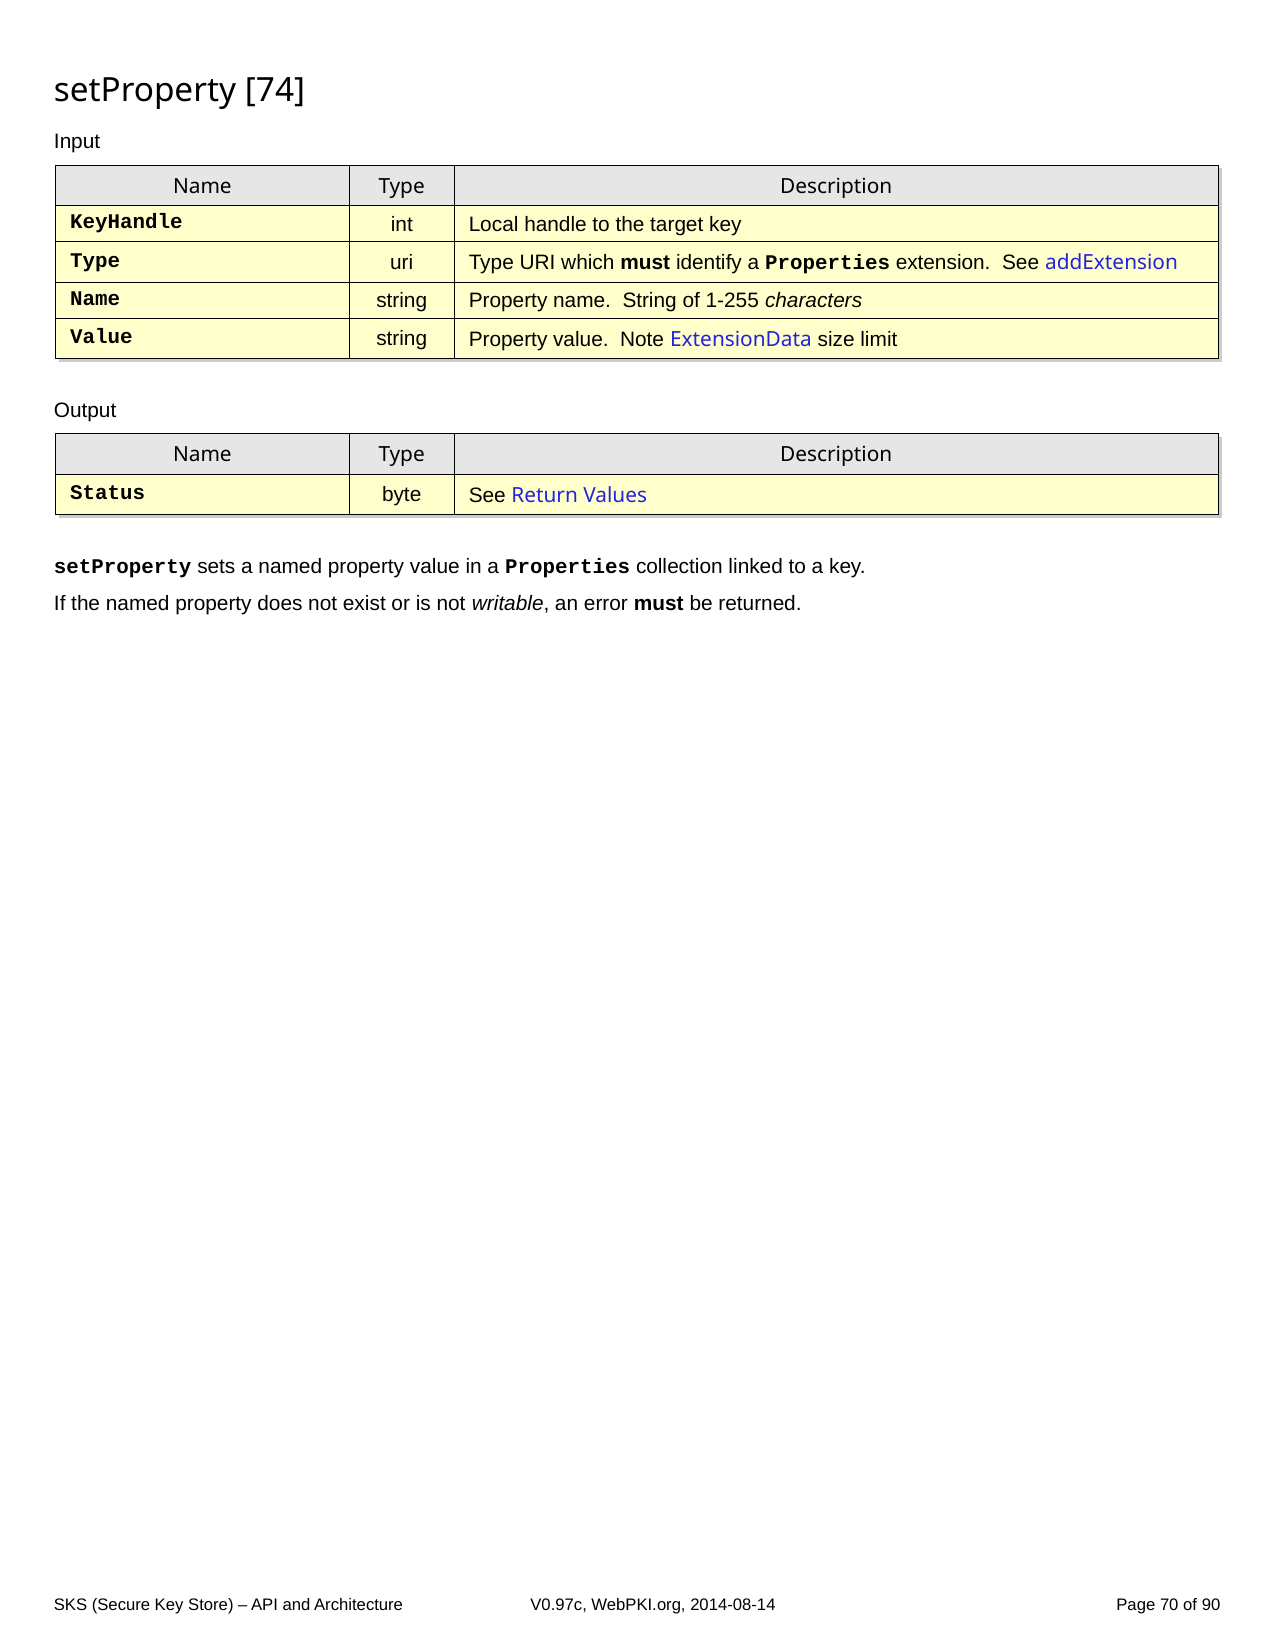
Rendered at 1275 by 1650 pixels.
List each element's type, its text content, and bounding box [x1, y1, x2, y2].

subtitle setProperty [74] [54, 66, 1221, 111]
table_cell Local handle to the target key [455, 206, 1218, 241]
table_cell byte [350, 475, 454, 514]
text setProperty sets a named property value in a Properties collection linked to a key. [54, 553, 1221, 579]
table_cell KeyHandle [56, 206, 349, 241]
table_header Type [350, 434, 454, 474]
table_header Type [350, 166, 454, 205]
table_cell Property name. String of 1-255 characters [455, 283, 1218, 318]
table_cell Status [56, 475, 349, 514]
table_cell Type URI which must identify a Properties extension. See addExtension [455, 242, 1218, 282]
table_cell string [350, 283, 454, 318]
table_header Name [56, 434, 349, 474]
table_cell Property value. Note ExtensionData size limit [455, 319, 1218, 358]
table_header Name [56, 166, 349, 205]
table_header Description [455, 434, 1218, 474]
table_cell string [350, 319, 454, 358]
text If the named property does not exist or is not writable, an error must be returned. [54, 591, 1221, 615]
table_cell Name [56, 283, 349, 318]
text Input [54, 129, 1221, 153]
table_cell Value [56, 319, 349, 358]
table_header Description [455, 166, 1218, 205]
table_cell uri [350, 242, 454, 282]
text Output [54, 397, 1221, 421]
table_cell int [350, 206, 454, 241]
table_cell Type [56, 242, 349, 282]
table_cell See Return Values [455, 475, 1218, 514]
